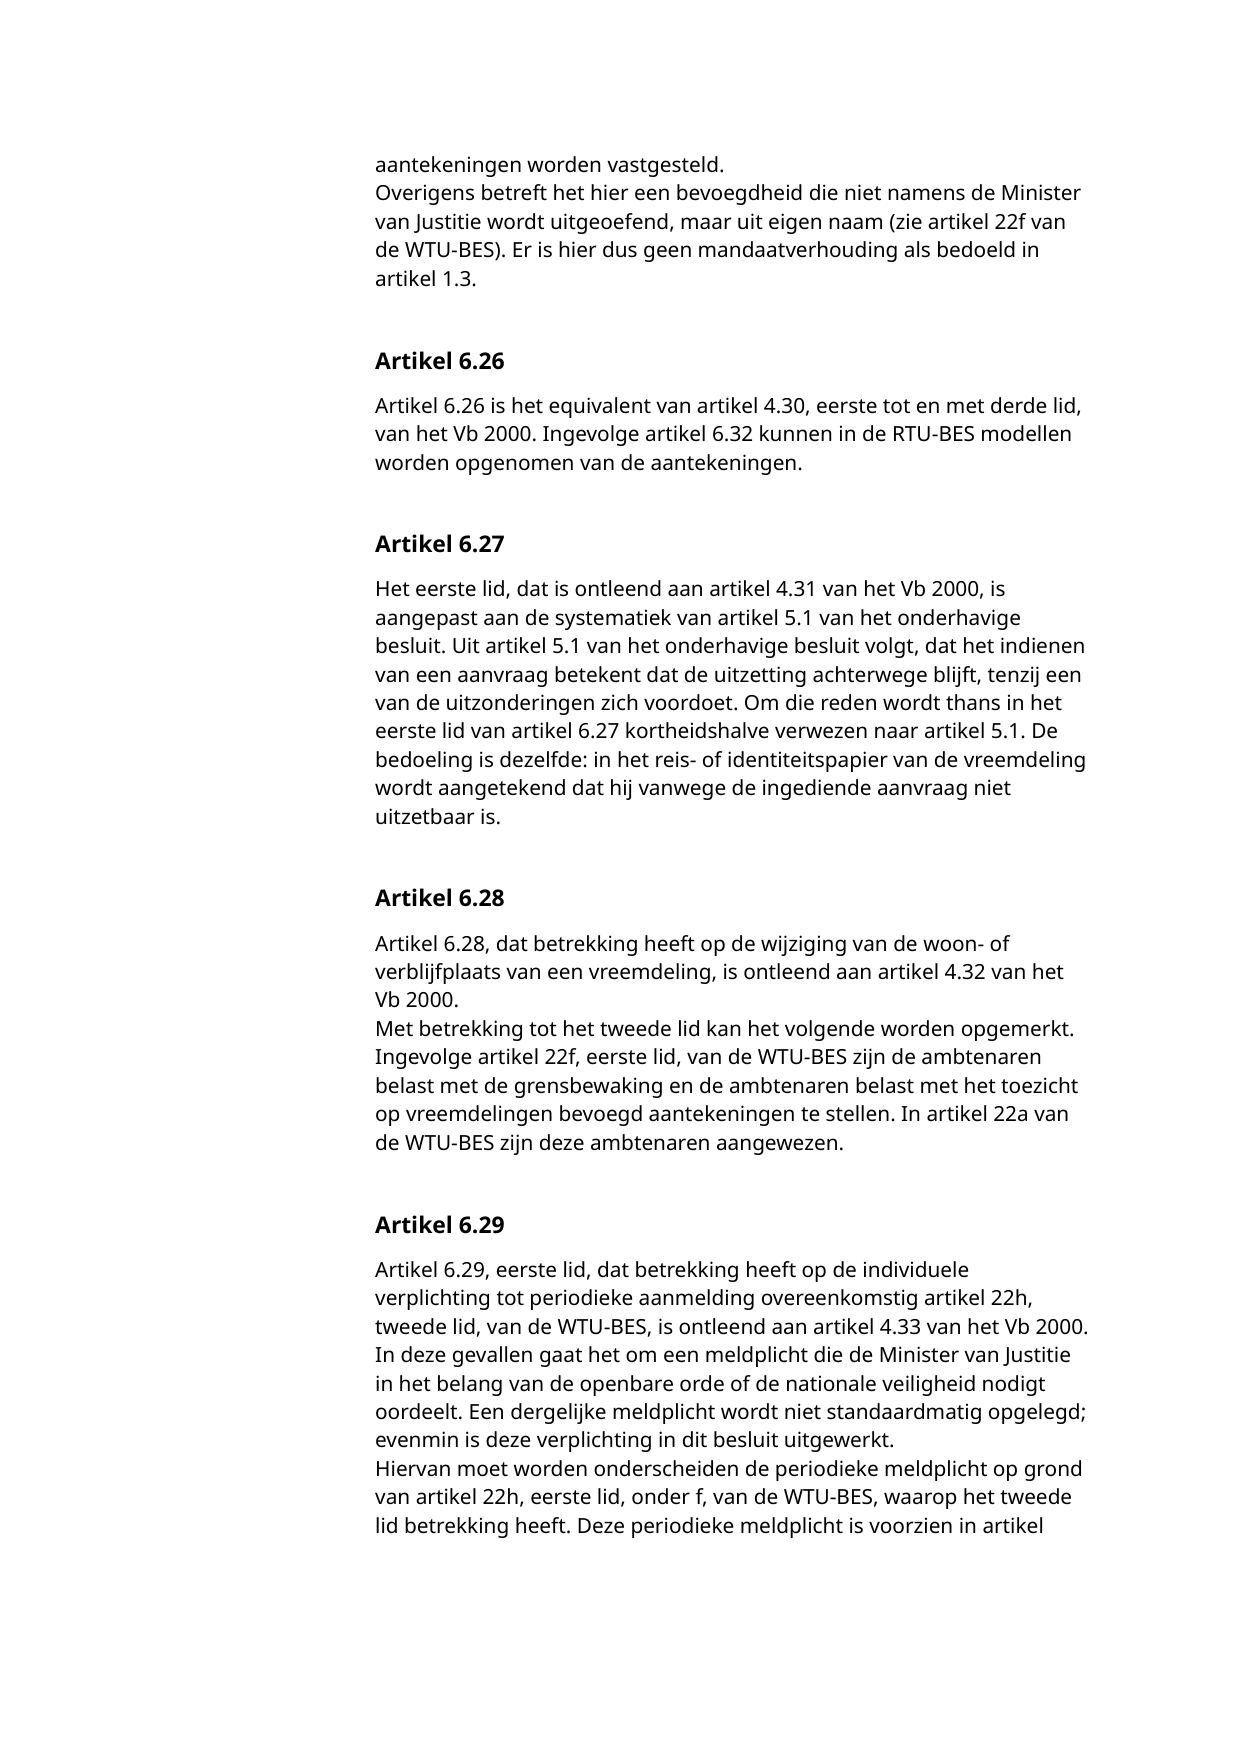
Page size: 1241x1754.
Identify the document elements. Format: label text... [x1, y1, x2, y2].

text Artikel 6.28, dat betrekking heeft op de wijziging van de woon- of verblijfplaats van een vreemdeling, is ontleend aan artikel 4.32 van het Vb 2000. [375, 929, 1090, 1014]
text Overigens betreft het hier een bevoegdheid die niet namens de Minister van Justitie wordt uitgeoefend, maar uit eigen naam (zie artikel 22f van de WTU-BES). Er is hier dus geen mandaatverhouding als bedoeld in artikel 1.3. [375, 178, 1090, 292]
text Hiervan moet worden onderscheiden de periodieke meldplicht op grond van artikel 22h, eerste lid, onder f, van de WTU-BES, waarop het tweede lid betrekking heeft. Deze periodieke meldplicht is voorzien in artikel [375, 1454, 1090, 1539]
subtitle Artikel 6.27 [375, 528, 1090, 559]
text Met betrekking tot het tweede lid kan het volgende worden opgemerkt. Ingevolge artikel 22f, eerste lid, van de WTU-BES zijn de ambtenaren belast met de grensbewaking en de ambtenaren belast met het toezicht op vreemdelingen bevoegd aantekeningen te stellen. In artikel 22a van de WTU-BES zijn deze ambtenaren aangewezen. [375, 1014, 1090, 1156]
subtitle Artikel 6.29 [375, 1209, 1090, 1240]
subtitle Artikel 6.26 [375, 345, 1090, 376]
text aantekeningen worden vastgesteld. [375, 150, 1090, 178]
text Artikel 6.26 is het equivalent van artikel 4.30, eerste tot en met derde lid, van het Vb 2000. Ingevolge artikel 6.32 kunnen in de RTU-BES modellen worden opgenomen van de aantekeningen. [375, 391, 1090, 476]
subtitle Artikel 6.28 [375, 882, 1090, 914]
text Het eerste lid, dat is ontleend aan artikel 4.31 van het Vb 2000, is aangepast aan de systematiek van artikel 5.1 van het onderhavige besluit. Uit artikel 5.1 van het onderhavige besluit volgt, dat het indienen van een aanvraag betekent dat de uitzetting achterwege blijft, tenzij een van de uitzonderingen zich voordoet. Om die reden wordt thans in het eerste lid van artikel 6.27 kortheidshalve verwezen naar artikel 5.1. De bedoeling is dezelfde: in het reis- of identiteitspapier van de vreemdeling wordt aangetekend dat hij vanwege de ingediende aanvraag niet uitzetbaar is. [375, 574, 1090, 830]
text Artikel 6.29, eerste lid, dat betrekking heeft op de individuele verplichting tot periodieke aanmelding overeenkomstig artikel 22h, tweede lid, van de WTU-BES, is ontleend aan artikel 4.33 van het Vb 2000. In deze gevallen gaat het om een meldplicht die de Minister van Justitie in het belang van de openbare orde of de nationale veiligheid nodigt oordeelt. Een dergelijke meldplicht wordt niet standaardmatig opgelegd; evenmin is deze verplichting in dit besluit uitgewerkt. [375, 1255, 1090, 1454]
